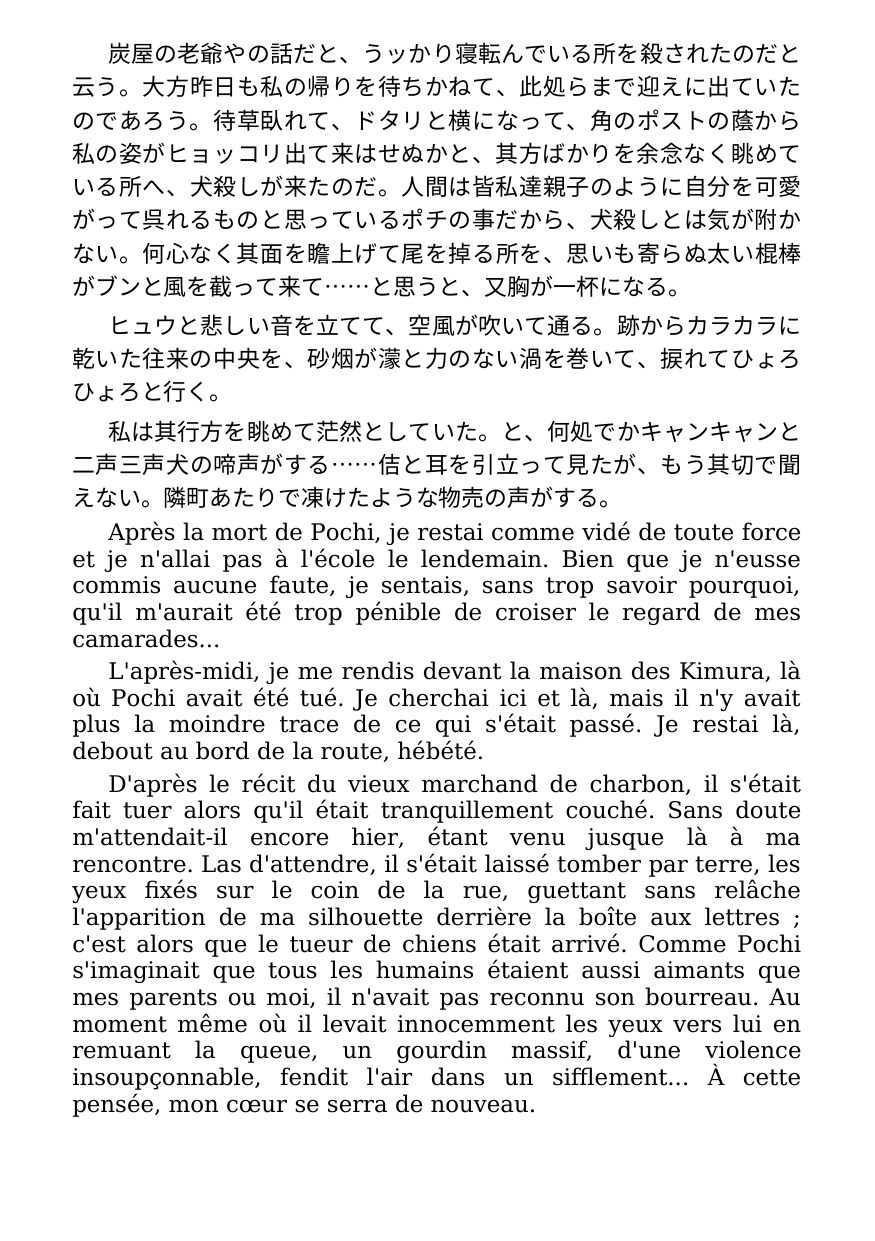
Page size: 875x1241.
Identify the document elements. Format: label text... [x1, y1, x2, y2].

text L'après-midi, je me rendis devant la maison des Kimura, là où Pochi avait été tué. Je cherchai ici et là, mais il n'y avait plus la moindre trace de ce qui s'était passé. Je restai là, debout au bord de la route, hébété. [72, 658, 802, 765]
text Après la mort de Pochi, je restai comme vidé de toute force et je n'allai pas à l'école le lendemain. Bien que je n'eusse commis aucune faute, je sentais, sans trop savoir pourquoi, qu'il m'aurait été trop pénible de croiser le regard de mes camarades... [72, 519, 802, 652]
text ヒュウと悲しい音を立てて、空風が吹いて通る。跡からカラカラに乾いた往来の中央を、砂烟が濛と力のない渦を巻いて、捩れてひょろひょろと行く。 [72, 308, 802, 407]
text 私は其行方を眺めて茫然としていた。と、何処でかキャンキャンと二声三声犬の啼声がする……佶と耳を引立って見たが、もう其切で聞えない。隣町あたりで凍けたような物売の声がする。 [72, 413, 802, 513]
text 炭屋の老爺やの話だと、うッかり寝転んでいる所を殺されたのだと云う。大方昨日も私の帰りを待ちかねて、此処らまで迎えに出ていたのであろう。待草臥れて、ドタリと横になって、角のポストの蔭から私の姿がヒョッコリ出て来はせぬかと、其方ばかりを余念なく眺めている所へ、犬殺しが来たのだ。人間は皆私達親子のように自分を可愛がって呉れるものと思っているポチの事だから、犬殺しとは気が附かない。何心なく其面を瞻上げて尾を掉る所を、思いも寄らぬ太い棍棒がブンと風を截って来て……と思うと、又胸が一杯になる。 [72, 36, 802, 302]
text D'après le récit du vieux marchand de charbon, il s'était fait tuer alors qu'il était tranquillement couché. Sans doute m'attendait-il encore hier, étant venu jusque là à ma rencontre. Las d'attendre, il s'était laissé tomber par terre, les yeux fixés sur le coin de la rue, guettant sans relâche l'apparition de ma silhouette derrière la boîte aux lettres ; c'est alors que le tueur de chiens était arrivé. Comme Pochi s'imaginait que tous les humains étaient aussi aimants que mes parents ou moi, il n'avait pas reconnu son bourreau. Au moment même où il levait innocemment les yeux vers lui en remuant la queue, un gourdin massif, d'une violence insoupçonnable, fendit l'air dans un sifflement... À cette pensée, mon cœur se serra de nouveau. [72, 771, 802, 1118]
